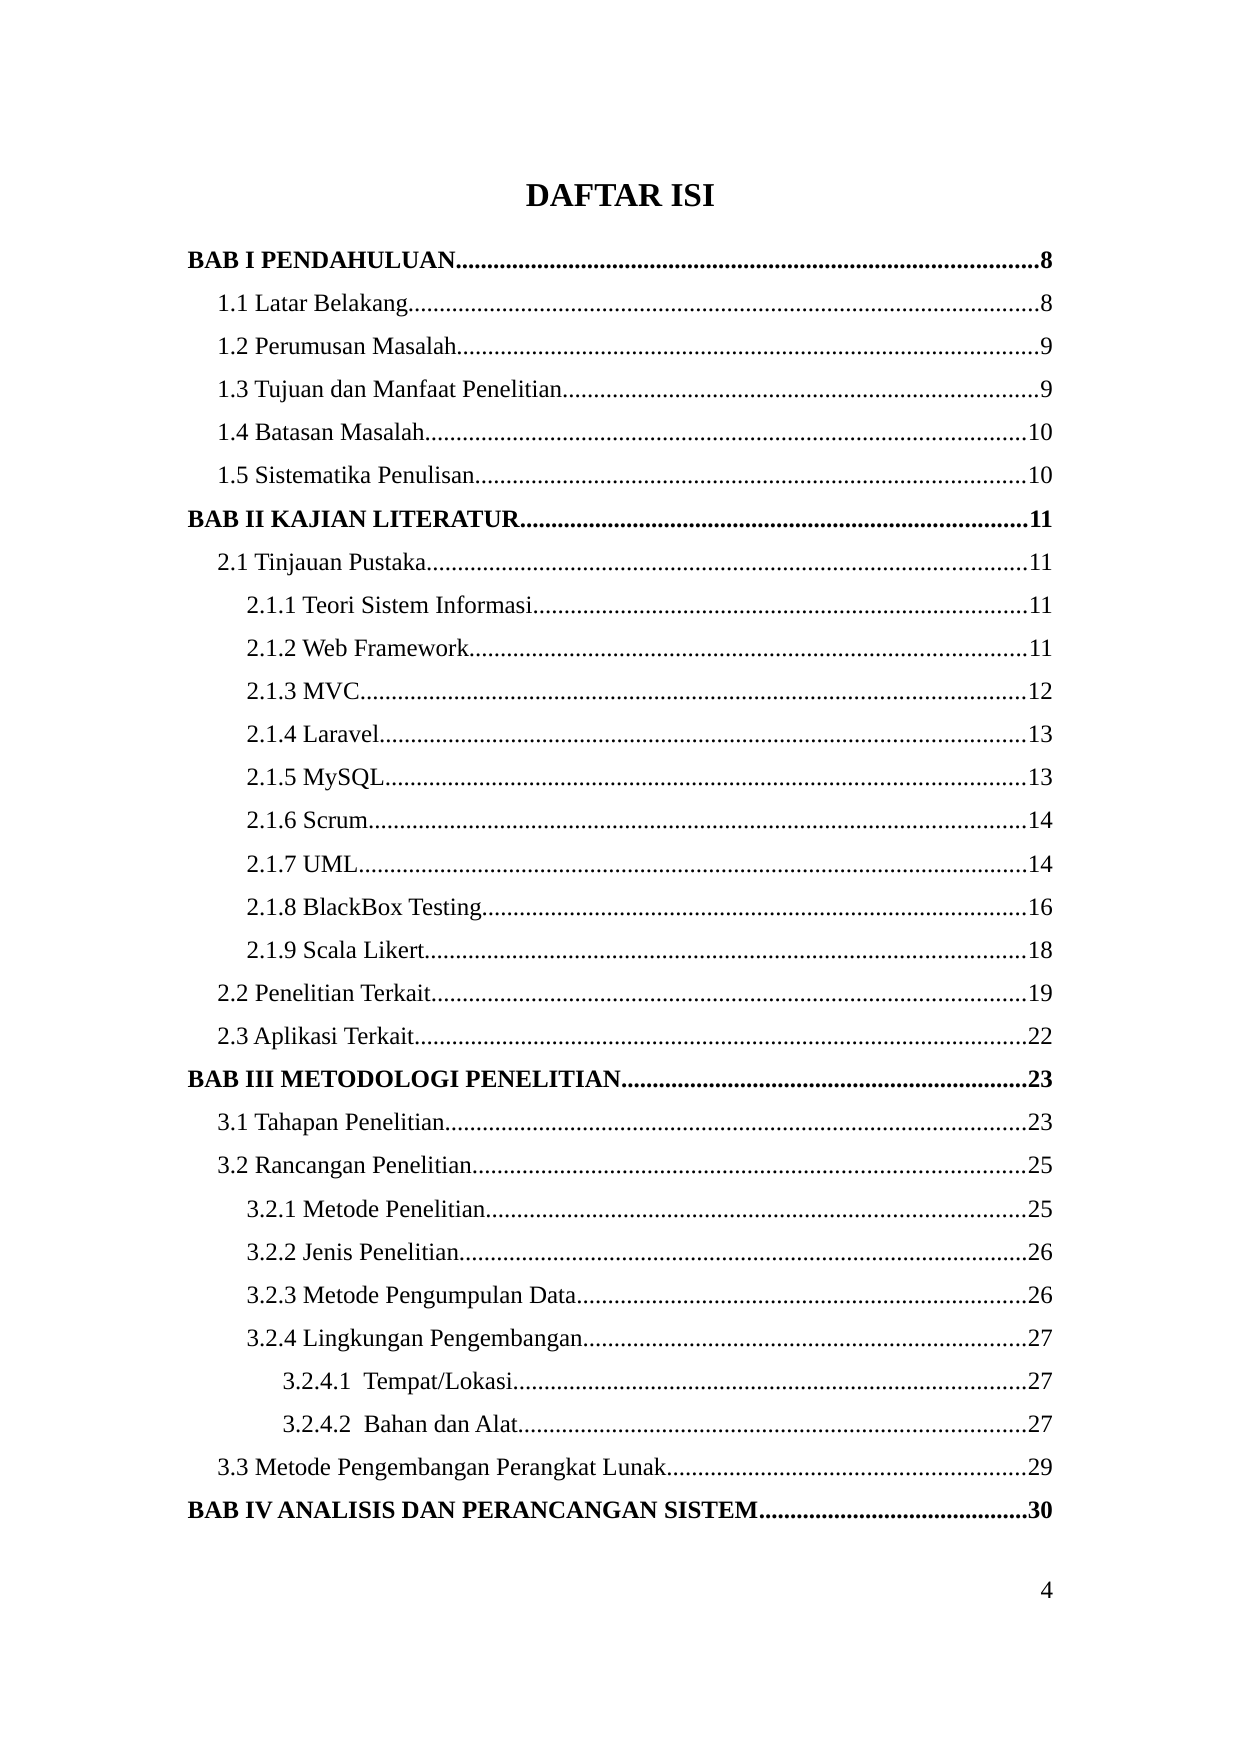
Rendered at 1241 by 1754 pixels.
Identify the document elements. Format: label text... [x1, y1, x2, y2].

text 2.1.6 Scrum 14 [246, 806, 1053, 834]
text 2.1.2 Web Framework 11 [246, 633, 1053, 662]
text 3.2.4.2 Bahan dan Alat 27 [276, 1409, 1053, 1438]
text 1.1 Latar Belakang 8 [217, 288, 1053, 317]
text 3.2.4 Lingkungan Pengembangan 27 [246, 1323, 1053, 1352]
text 3.2.1 Metode Penelitian 25 [246, 1194, 1053, 1222]
text 3.3 Metode Pengembangan Perangkat Lunak 29 [217, 1452, 1053, 1481]
text 3.2.3 Metode Pengumpulan Data 26 [246, 1280, 1053, 1309]
text 2.2 Penelitian Terkait 19 [217, 978, 1053, 1007]
text 2.1.4 Laravel 13 [246, 719, 1053, 748]
text BAB II KAJIAN LITERATUR 11 [187, 504, 1053, 532]
subtitle DAFTAR ISI [187, 175, 1053, 213]
text 2.1.3 MVC 12 [246, 676, 1053, 705]
text 3.2.2 Jenis Penelitian 26 [246, 1237, 1053, 1266]
text BAB III METODOLOGI PENELITIAN 23 [187, 1064, 1053, 1093]
text 1.5 Sistematika Penulisan 10 [217, 461, 1053, 489]
text 2.1.8 BlackBox Testing 16 [246, 892, 1053, 921]
text 2.1.9 Scala Likert 18 [246, 935, 1053, 964]
text 2.1.5 MySQL 13 [246, 762, 1053, 791]
text 2.1.1 Teori Sistem Informasi 11 [246, 590, 1053, 619]
text 3.2.4.1 Tempat/Lokasi 27 [276, 1366, 1053, 1395]
text 2.3 Aplikasi Terkait 22 [217, 1021, 1053, 1050]
text BAB I PENDAHULUAN 8 [187, 245, 1053, 274]
text 1.2 Perumusan Masalah 9 [217, 331, 1053, 360]
text 2.1.7 UML 14 [246, 849, 1053, 877]
text 1.4 Batasan Masalah 10 [217, 417, 1053, 446]
text 1.3 Tujuan dan Manfaat Penelitian 9 [217, 374, 1053, 403]
text BAB IV ANALISIS DAN PERANCANGAN SISTEM 30 [187, 1496, 1053, 1524]
text 3.2 Rancangan Penelitian 25 [217, 1151, 1053, 1179]
text 3.1 Tahapan Penelitian 23 [217, 1107, 1053, 1136]
text 2.1 Tinjauan Pustaka 11 [217, 547, 1053, 576]
